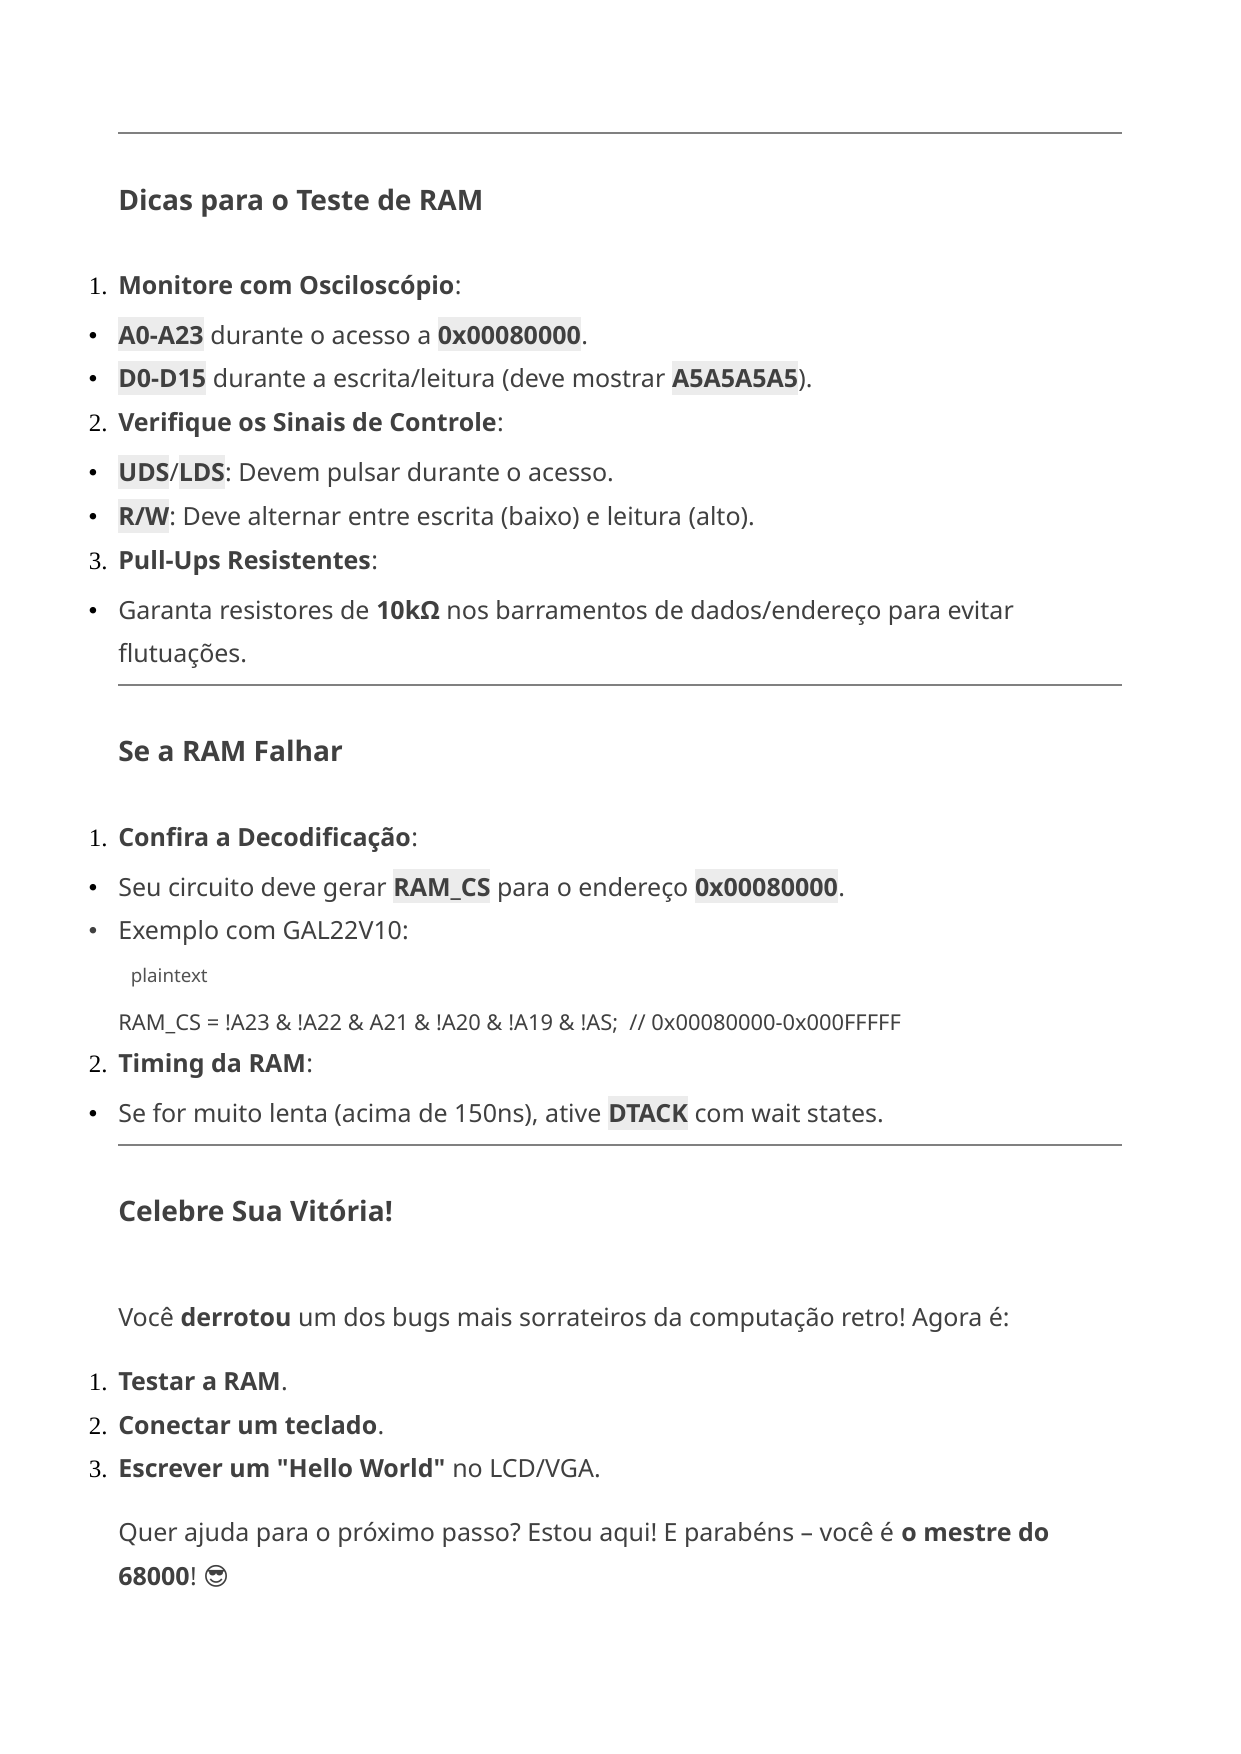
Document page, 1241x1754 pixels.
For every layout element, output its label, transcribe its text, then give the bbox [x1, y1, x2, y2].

subtitle Dicas para o Teste de RAM [118, 180, 1122, 218]
list Escrever um "Hello World" no LCD/VGA. [118, 1441, 1122, 1485]
list Pull-Ups Resistentes: [118, 533, 1122, 576]
subtitle Se a RAM Falhar [118, 732, 1122, 770]
list Exemplo com GAL22V10: [118, 903, 1122, 947]
list D0-D15 durante a escrita/leitura (deve mostrar A5A5A5A5). [118, 351, 1122, 395]
list Se for muito lenta (acima de 150ns), ative DTACK com wait states. [118, 1086, 1122, 1130]
list plaintext [131, 959, 1122, 988]
list Confira a Decodificação: [118, 809, 1122, 853]
list Verifique os Sinais de Controle: [118, 395, 1122, 439]
list Garanta resistores de 10kΩ nos barramentos de dados/endereço para evitar flutuações. [118, 583, 1122, 670]
list Timing da RAM: [118, 1036, 1122, 1080]
list Seu circuito deve gerar RAM_CS para o endereço 0x00080000. [118, 859, 1122, 903]
list Monitore com Osciloscópio: [118, 258, 1122, 301]
list R/W: Deve alternar entre escrita (baixo) e leitura (alto). [118, 489, 1122, 533]
text Você derrotou um dos bugs mais sorrateiros da computação retro! Agora é: [118, 1290, 1122, 1333]
list UDS/LDS: Devem pulsar durante o acesso. [118, 445, 1122, 489]
list Testar a RAM. [118, 1354, 1122, 1398]
subtitle Celebre Sua Vitória! [118, 1192, 1122, 1230]
list Conectar um teclado. [118, 1398, 1122, 1441]
list RAM_CS = !A23 & !A22 & A21 & !A20 & !A19 & !AS; // 0x00080000-0x000FFFFF [118, 1006, 1122, 1036]
text Quer ajuda para o próximo passo? Estou aqui! E parabéns – você é o mestre do 68000! 🚀😎 [118, 1505, 1122, 1593]
list A0-A23 durante o acesso a 0x00080000. [118, 308, 1122, 351]
